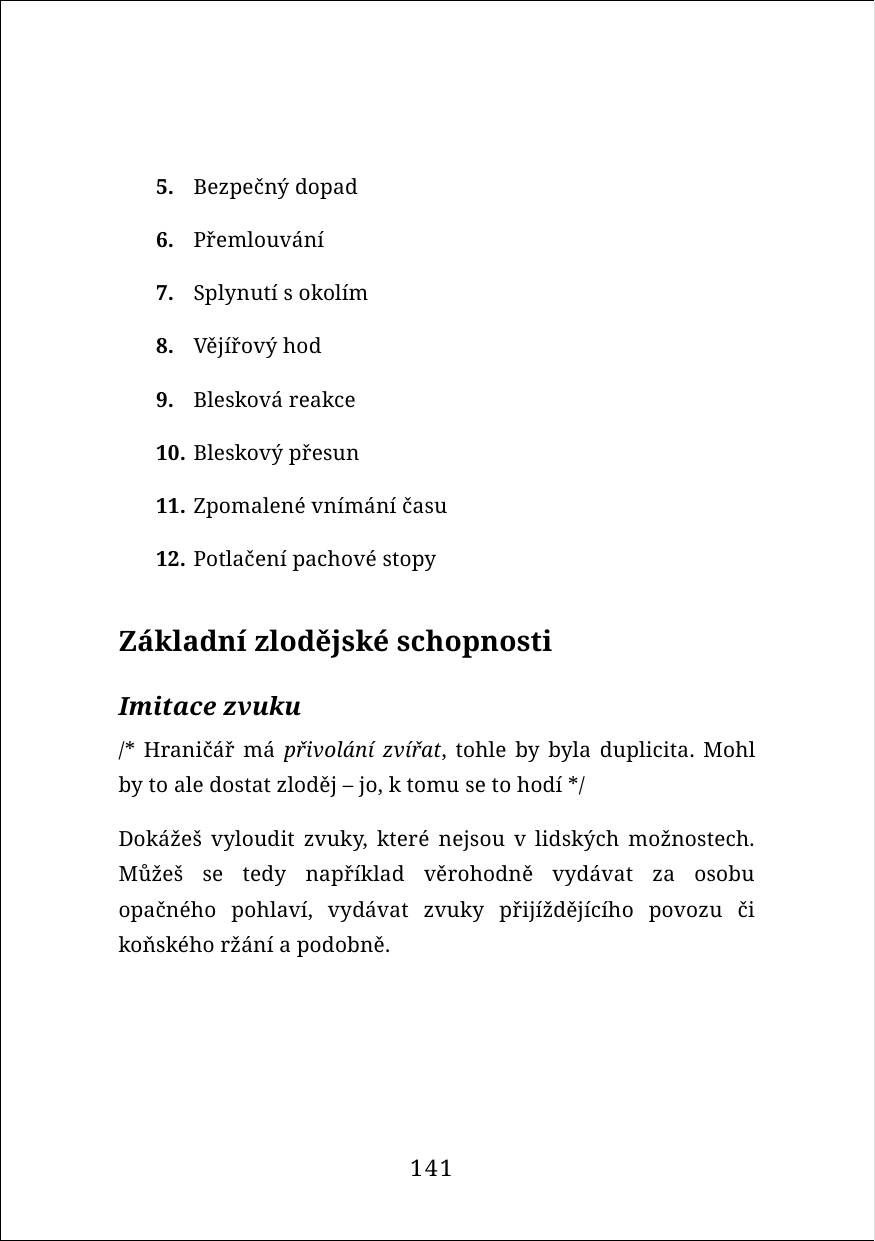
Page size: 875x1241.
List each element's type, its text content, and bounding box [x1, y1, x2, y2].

subtitle Imitace zvuku [118, 689, 756, 723]
list Splynutí s okolím [156, 278, 756, 307]
list Bezpečný dopad [156, 172, 756, 200]
list Zpomalené vnímání času [156, 491, 756, 519]
subtitle Základní zlodějské schopnosti [118, 621, 756, 659]
list Přemlouvání [156, 225, 756, 253]
list Blesková reakce [156, 385, 756, 413]
list Potlačení pachové stopy [156, 544, 756, 573]
list Bleskový přesun [156, 438, 756, 466]
list Vějířový hod [156, 331, 756, 360]
text /* Hraničář má přivolání zvířat, tohle by byla duplicita. Mohl by to ale dostat zloděj – jo, k tomu se to hodí */ [118, 735, 756, 799]
text Dokážeš vyloudit zvuky, které nejsou v lidských možnostech. Můžeš se tedy například věrohodně vydávat za osobu opačného pohlaví, vydávat zvuky přijíždějícího povozu či koňského ržání a podobně. [118, 824, 756, 959]
